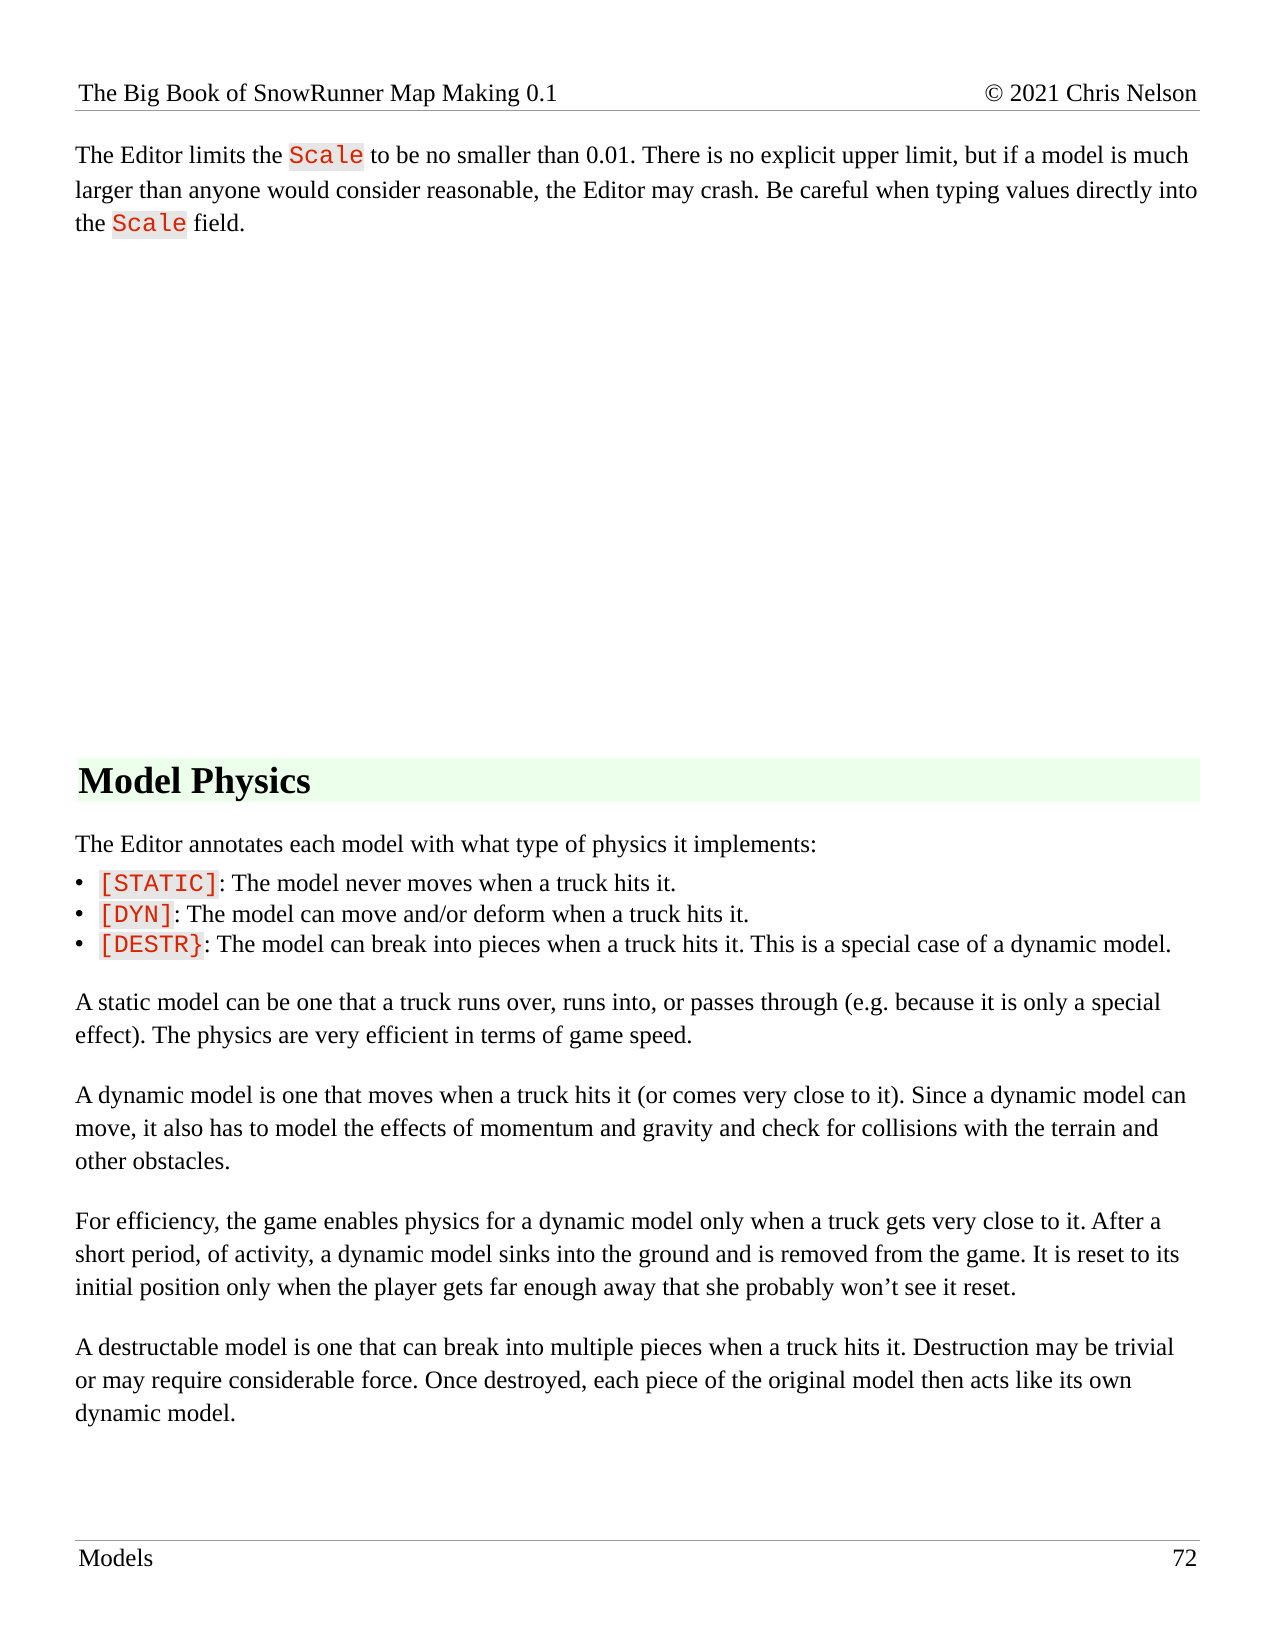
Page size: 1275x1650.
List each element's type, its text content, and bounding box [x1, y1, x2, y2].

subtitle The Editor annotates each model with what type of physics it implements: [75, 829, 1200, 857]
text The Editor limits the Scale to be no smaller than 0.01. There is no explicit upper limit, but if a model is much larger than anyone would consider reasonable, the Editor may crash. Be careful when typing values directly into the Scale field. [75, 140, 1200, 239]
text For efficiency, the game enables physics for a dynamic model only when a truck gets very close to it. After a short period, of activity, a dynamic model sinks into the ground and is removed from the game. It is reset to its initial position only when the player gets far enough away that she probably won’t see it reset. [75, 1206, 1200, 1301]
list [DESTR}: The model can break into pieces when a truck hits it. This is a special case of a dynamic model. [75, 929, 1200, 960]
list [DYN]: The model can move and/or deform when a truck hits it. [75, 899, 1200, 929]
text A destructable model is one that can break into multiple pieces when a truck hits it. Destruction may be trivial or may require considerable force. Once destroyed, each piece of the original model then acts like its own dynamic model. [75, 1332, 1200, 1427]
text A static model can be one that a truck runs over, runs into, or passes through (e.g. because it is only a special effect). The physics are very efficient in terms of game speed. [75, 987, 1200, 1049]
text A dynamic model is one that moves when a truck hits it (or comes very close to it). Since a dynamic model can move, it also has to model the effects of momentum and gravity and check for collisions with the terrain and other obstacles. [75, 1080, 1200, 1175]
list [STATIC]: The model never moves when a truck hits it. [75, 868, 1200, 899]
subtitle Model Physics [78, 758, 1200, 802]
